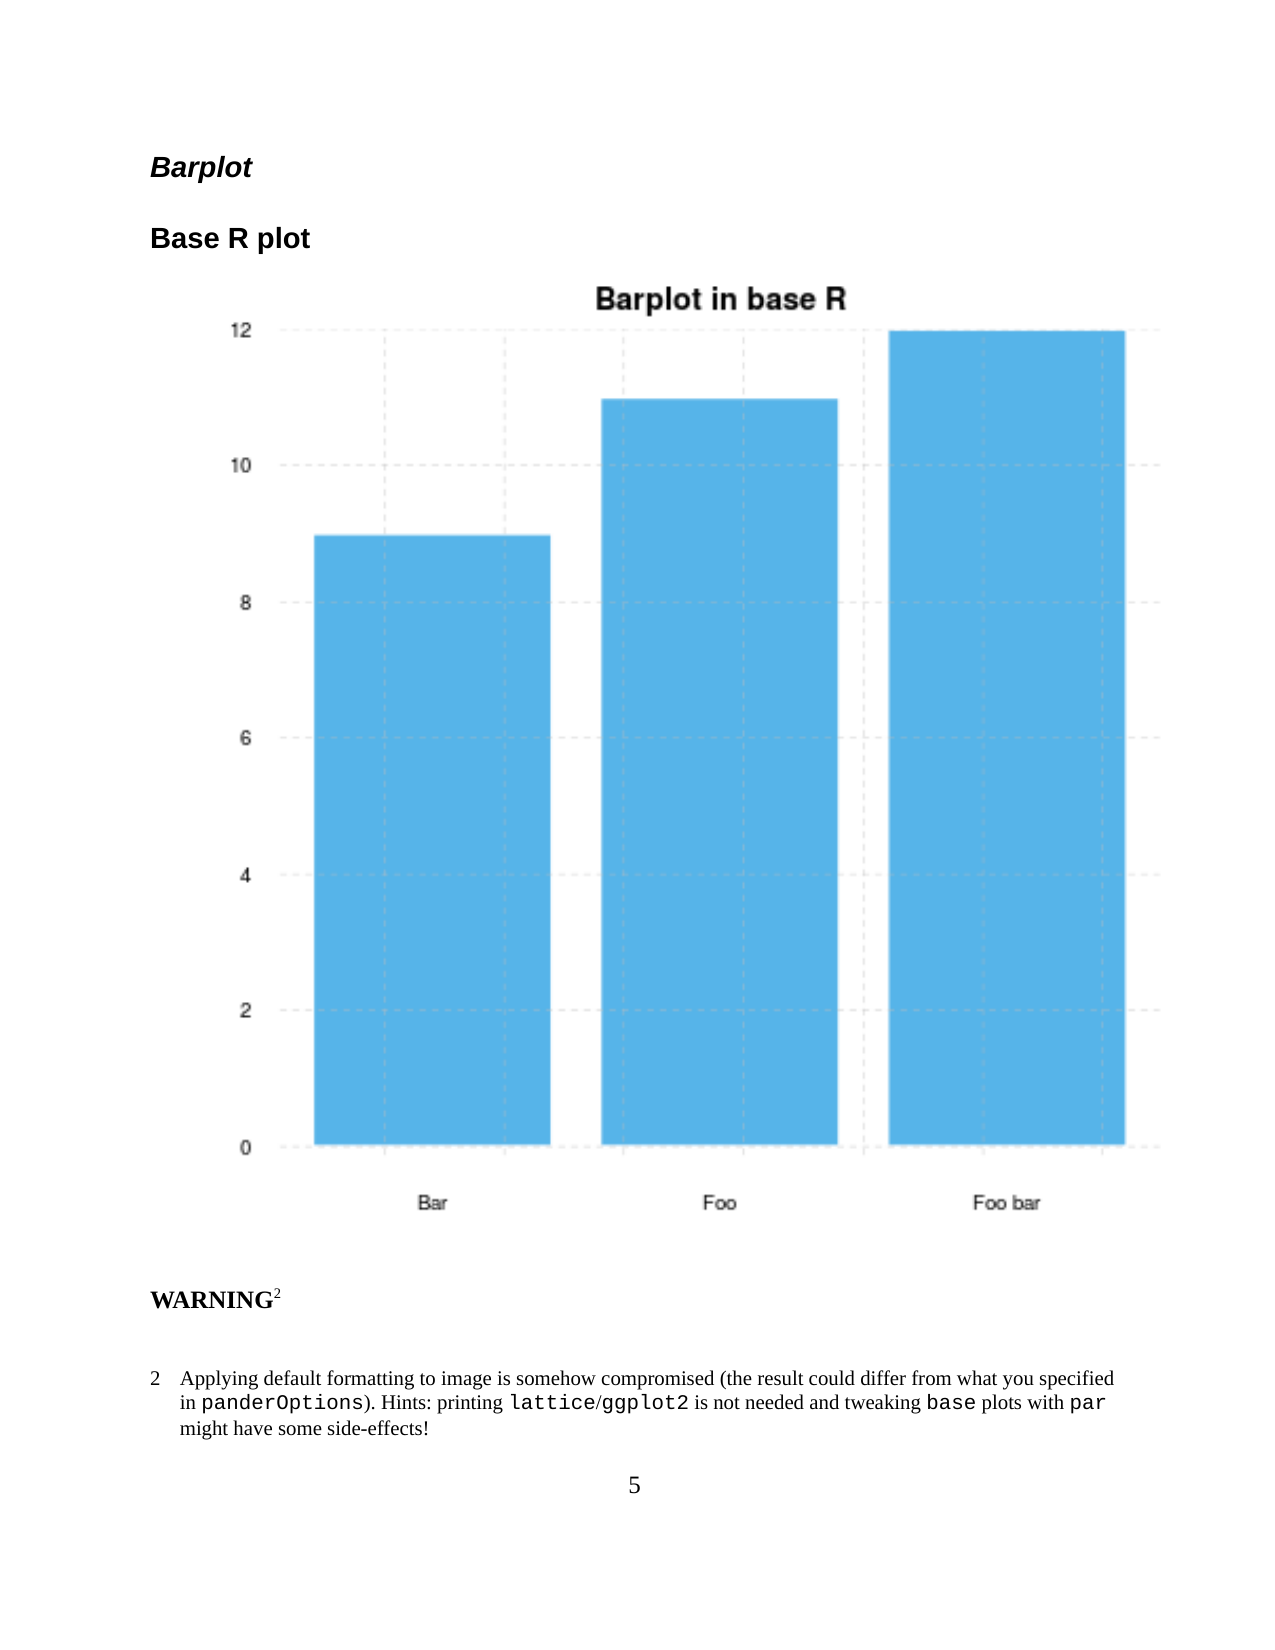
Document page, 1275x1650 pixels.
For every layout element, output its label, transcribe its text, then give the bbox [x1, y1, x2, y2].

subtitle Barplot [150, 150, 1125, 183]
subtitle Base R plot [150, 221, 1125, 254]
text Applying default formatting to image is somehow compromised (the result could differ from what you specified in panderOptions). Hints: printing lattice/ggplot2 is not needed and tweaking base plots with par might have some side-effects! [150, 1366, 1125, 1440]
text WARNING [150, 1280, 1125, 1314]
picture [150, 267, 1163, 1280]
